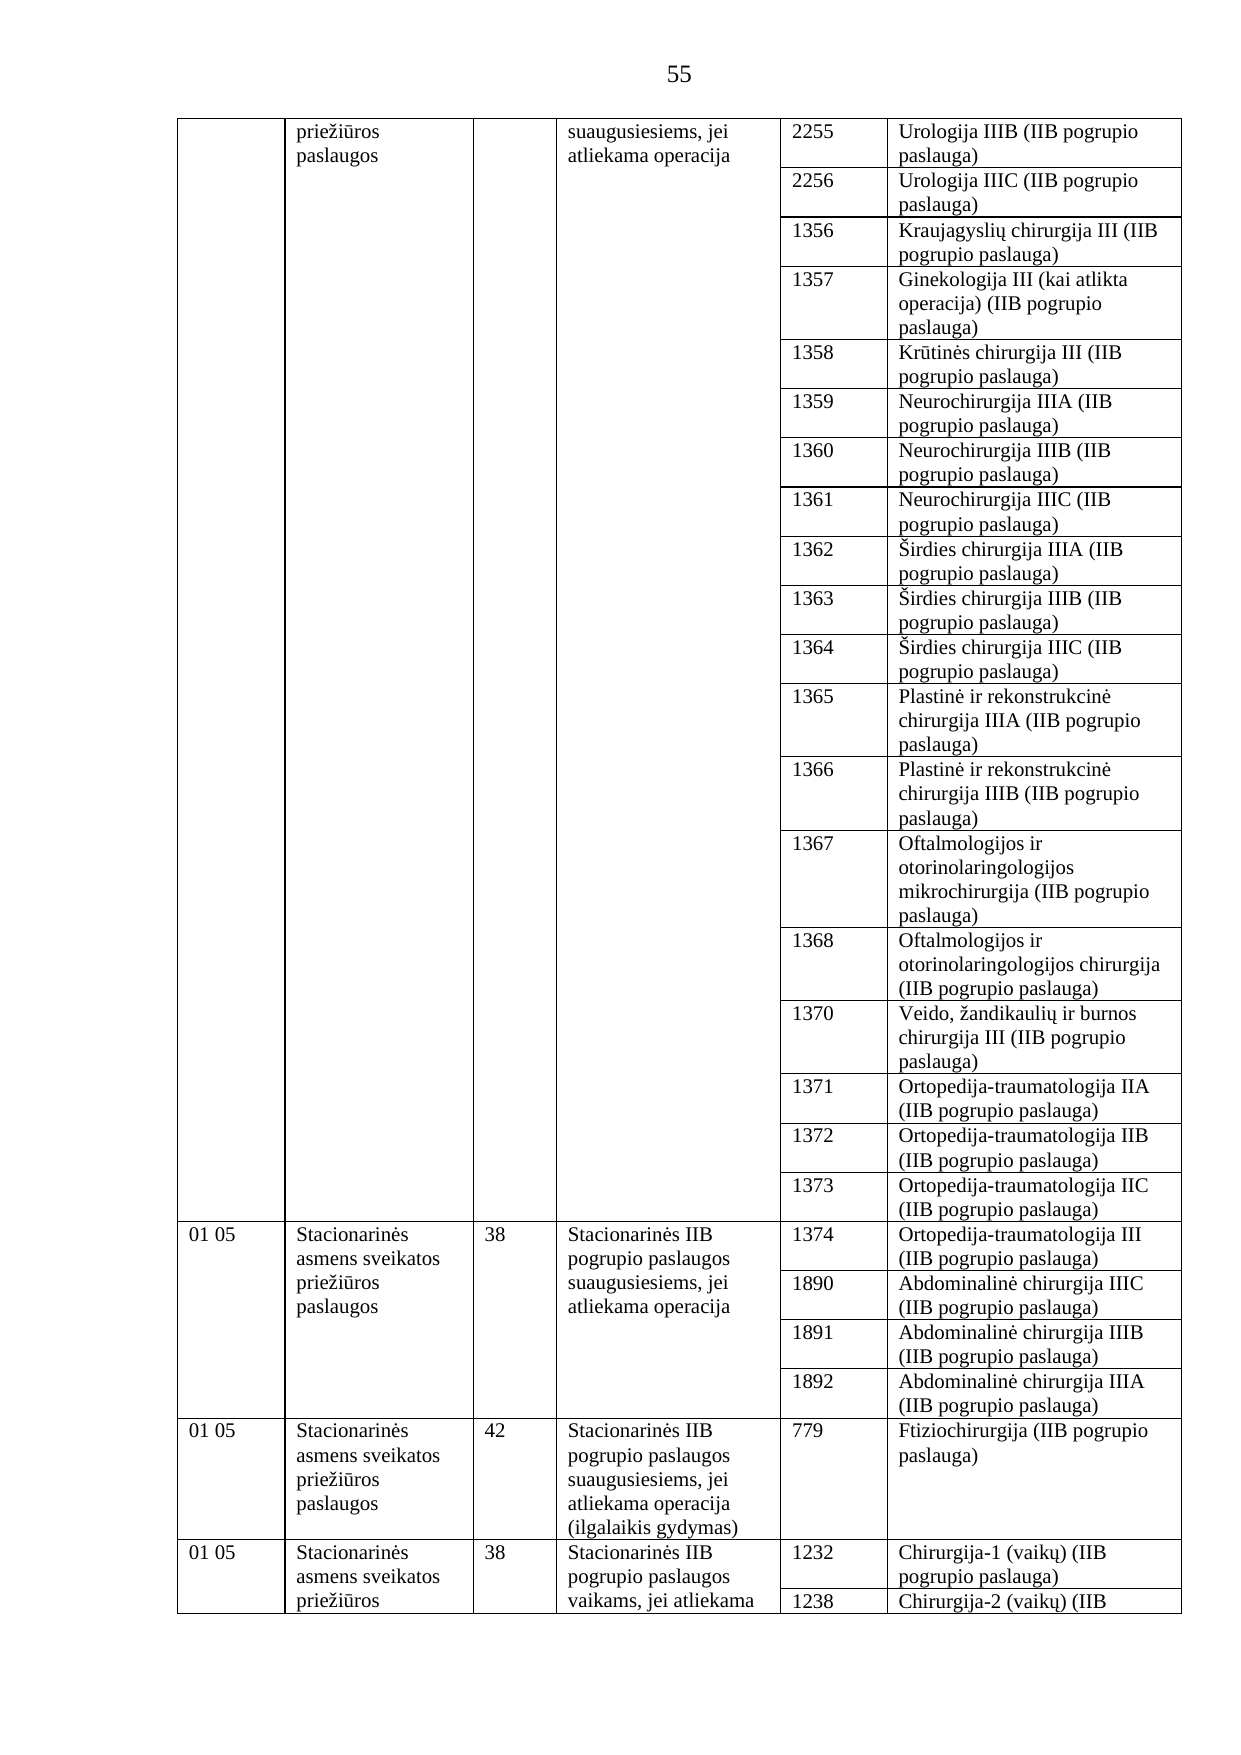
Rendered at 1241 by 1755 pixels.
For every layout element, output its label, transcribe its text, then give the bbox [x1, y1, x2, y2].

table_cell 1372 [781, 1124, 887, 1172]
table_cell 1373 [781, 1173, 887, 1221]
table_cell Ftiziochirurgija (IIB pogrupio paslauga) [888, 1419, 1181, 1539]
table_cell 779 [781, 1419, 887, 1539]
table_cell Kraujagyslių chirurgija III (IIB pogrupio paslauga) [888, 218, 1181, 266]
table_cell Ortopedija-traumatologija IIB (IIB pogrupio paslauga) [888, 1124, 1181, 1172]
table_cell Plastinė ir rekonstrukcinė chirurgija IIIA (IIB pogrupio paslauga) [888, 684, 1181, 756]
table_cell Chirurgija-2 (vaikų) (IIB [888, 1589, 1181, 1613]
table_cell Neurochirurgija IIIC (IIB pogrupio paslauga) [888, 488, 1181, 536]
table_cell Stacionarinės IIB pogrupio paslaugos suaugusiesiems, jei atliekama operacija [557, 1222, 780, 1417]
table_cell 1365 [781, 684, 887, 756]
table_cell Oftalmologijos ir otorinolaringologijos mikrochirurgija (IIB pogrupio paslauga) [888, 831, 1181, 927]
table_cell Ginekologija III (kai atlikta operacija) (IIB pogrupio paslauga) [888, 267, 1181, 339]
table_cell Ortopedija-traumatologija IIC (IIB pogrupio paslauga) [888, 1173, 1181, 1221]
table_cell Ortopedija-traumatologija III (IIB pogrupio paslauga) [888, 1222, 1181, 1270]
table_cell suaugusiesiems, jei atliekama operacija [557, 119, 780, 1221]
table_cell Abdominalinė chirurgija IIIA (IIB pogrupio paslauga) [888, 1369, 1181, 1417]
table_cell Širdies chirurgija IIIB (IIB pogrupio paslauga) [888, 586, 1181, 634]
table_cell 1358 [781, 340, 887, 388]
table_cell 1370 [781, 1001, 887, 1073]
table_cell Urologija IIIC (IIB pogrupio paslauga) [888, 168, 1181, 216]
table_cell 1362 [781, 537, 887, 585]
table_cell 1364 [781, 635, 887, 683]
table_cell Neurochirurgija IIIA (IIB pogrupio paslauga) [888, 389, 1181, 437]
table_cell 1361 [781, 488, 887, 536]
table_cell Stacionarinės asmens sveikatos priežiūros [286, 1540, 473, 1613]
table_cell Abdominalinė chirurgija IIIB (IIB pogrupio paslauga) [888, 1320, 1181, 1368]
table_cell 1367 [781, 831, 887, 927]
table_cell Urologija IIIB (IIB pogrupio paslauga) [888, 119, 1181, 167]
table_cell 38 [474, 1540, 556, 1613]
table_cell 01 05 [178, 1540, 284, 1613]
table_cell 1232 [781, 1540, 887, 1588]
table_cell 1359 [781, 389, 887, 437]
table_cell Stacionarinės IIB pogrupio paslaugos vaikams, jei atliekama [557, 1540, 780, 1613]
table_cell 01 05 [178, 1222, 284, 1417]
table_cell 1238 [781, 1589, 887, 1613]
table_cell 1368 [781, 928, 887, 1000]
table_cell 42 [474, 1419, 556, 1539]
table_cell Stacionarinės asmens sveikatos priežiūros paslaugos [286, 1419, 473, 1539]
table_cell 1357 [781, 267, 887, 339]
table_cell Abdominalinė chirurgija IIIC (IIB pogrupio paslauga) [888, 1271, 1181, 1319]
table_cell 1892 [781, 1369, 887, 1417]
table_cell 2256 [781, 168, 887, 216]
table_cell [178, 119, 284, 1221]
table_cell Ortopedija-traumatologija IIA (IIB pogrupio paslauga) [888, 1074, 1181, 1122]
table_cell 1360 [781, 438, 887, 486]
table_cell Oftalmologijos ir otorinolaringologijos chirurgija (IIB pogrupio paslauga) [888, 928, 1181, 1000]
table_cell Plastinė ir rekonstrukcinė chirurgija IIIB (IIB pogrupio paslauga) [888, 757, 1181, 829]
table_cell 38 [474, 1222, 556, 1417]
table_cell Veido, žandikaulių ir burnos chirurgija III (IIB pogrupio paslauga) [888, 1001, 1181, 1073]
table_cell 1890 [781, 1271, 887, 1319]
table_cell 01 05 [178, 1419, 284, 1539]
table_cell Širdies chirurgija IIIC (IIB pogrupio paslauga) [888, 635, 1181, 683]
table_cell 1356 [781, 218, 887, 266]
table_cell 1363 [781, 586, 887, 634]
table_cell 1366 [781, 757, 887, 829]
table_cell Stacionarinės asmens sveikatos priežiūros paslaugos [286, 1222, 473, 1417]
table_cell 1891 [781, 1320, 887, 1368]
table_cell Krūtinės chirurgija III (IIB pogrupio paslauga) [888, 340, 1181, 388]
table_cell 1374 [781, 1222, 887, 1270]
table_cell 2255 [781, 119, 887, 167]
table_cell 1371 [781, 1074, 887, 1122]
table_cell [474, 119, 556, 1221]
table_cell priežiūros paslaugos [286, 119, 473, 1221]
table_cell Širdies chirurgija IIIA (IIB pogrupio paslauga) [888, 537, 1181, 585]
table_cell Neurochirurgija IIIB (IIB pogrupio paslauga) [888, 438, 1181, 486]
table_cell Chirurgija-1 (vaikų) (IIB pogrupio paslauga) [888, 1540, 1181, 1588]
table_cell Stacionarinės IIB pogrupio paslaugos suaugusiesiems, jei atliekama operacija (ilgalaikis gydymas) [557, 1419, 780, 1539]
